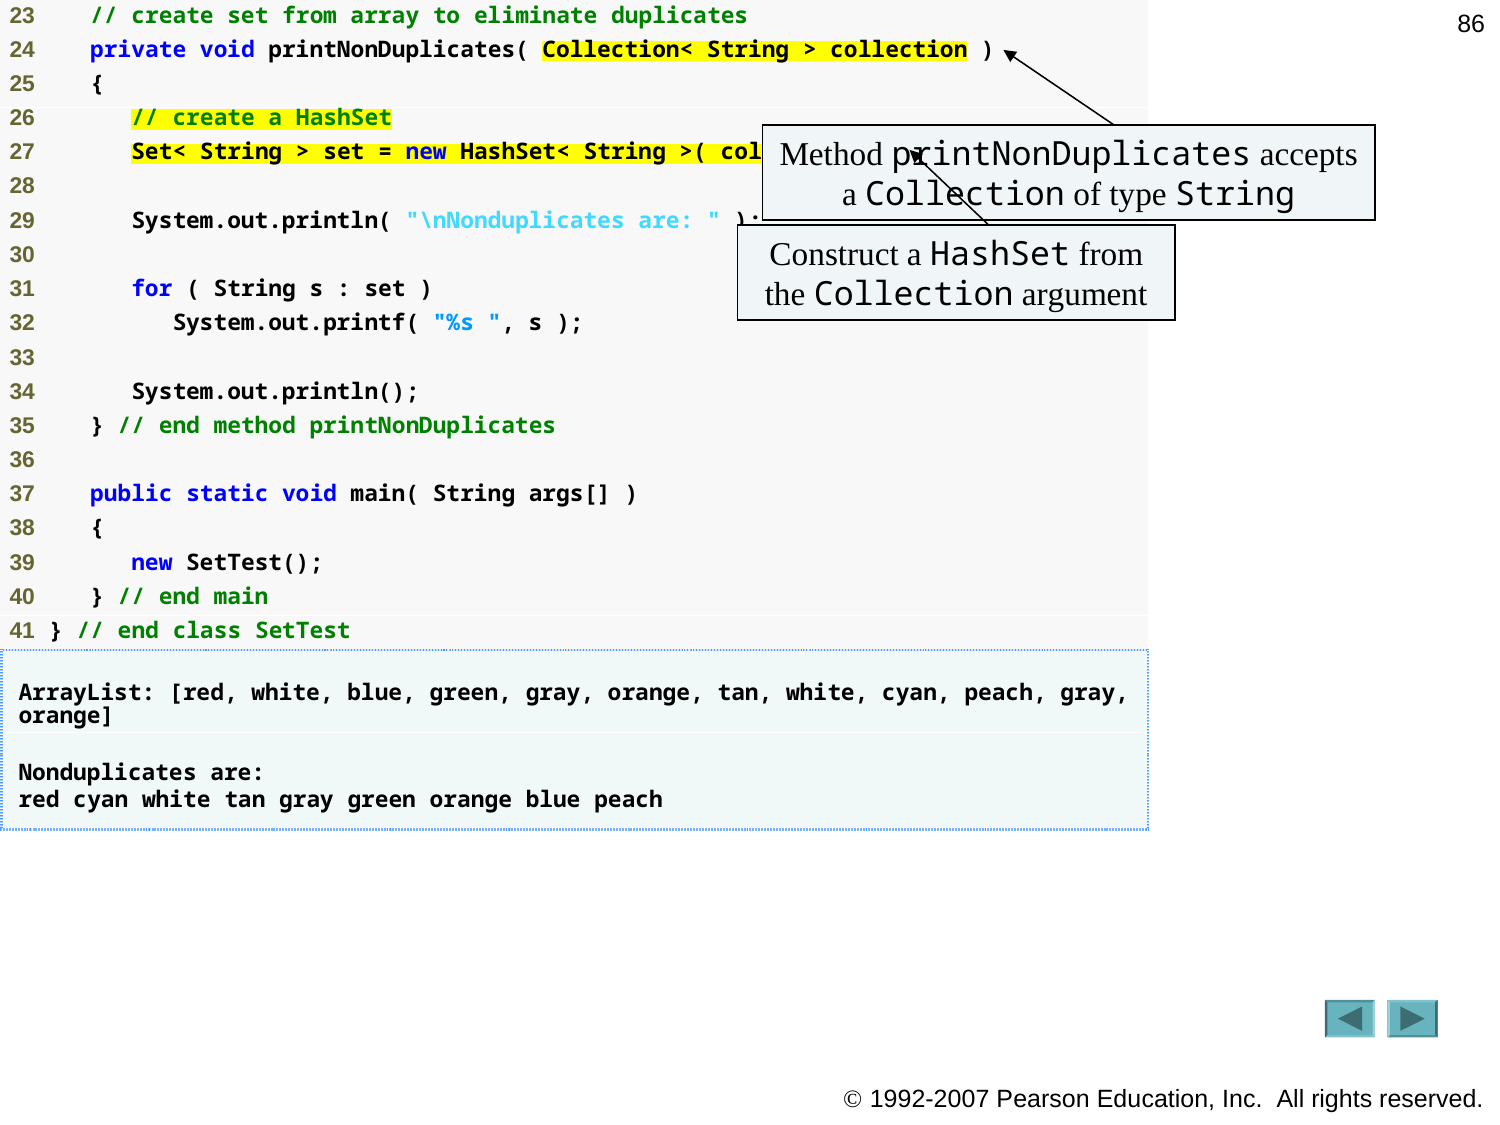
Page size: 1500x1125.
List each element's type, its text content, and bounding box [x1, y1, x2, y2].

chart [0, 0, 1151, 859]
text_box Method printNonDuplicates accepts a Collection of type String [762, 124, 1375, 221]
text_box [1151, 0, 1500, 79]
text_box Construct a HashSet from the Collection argument [737, 224, 1176, 321]
